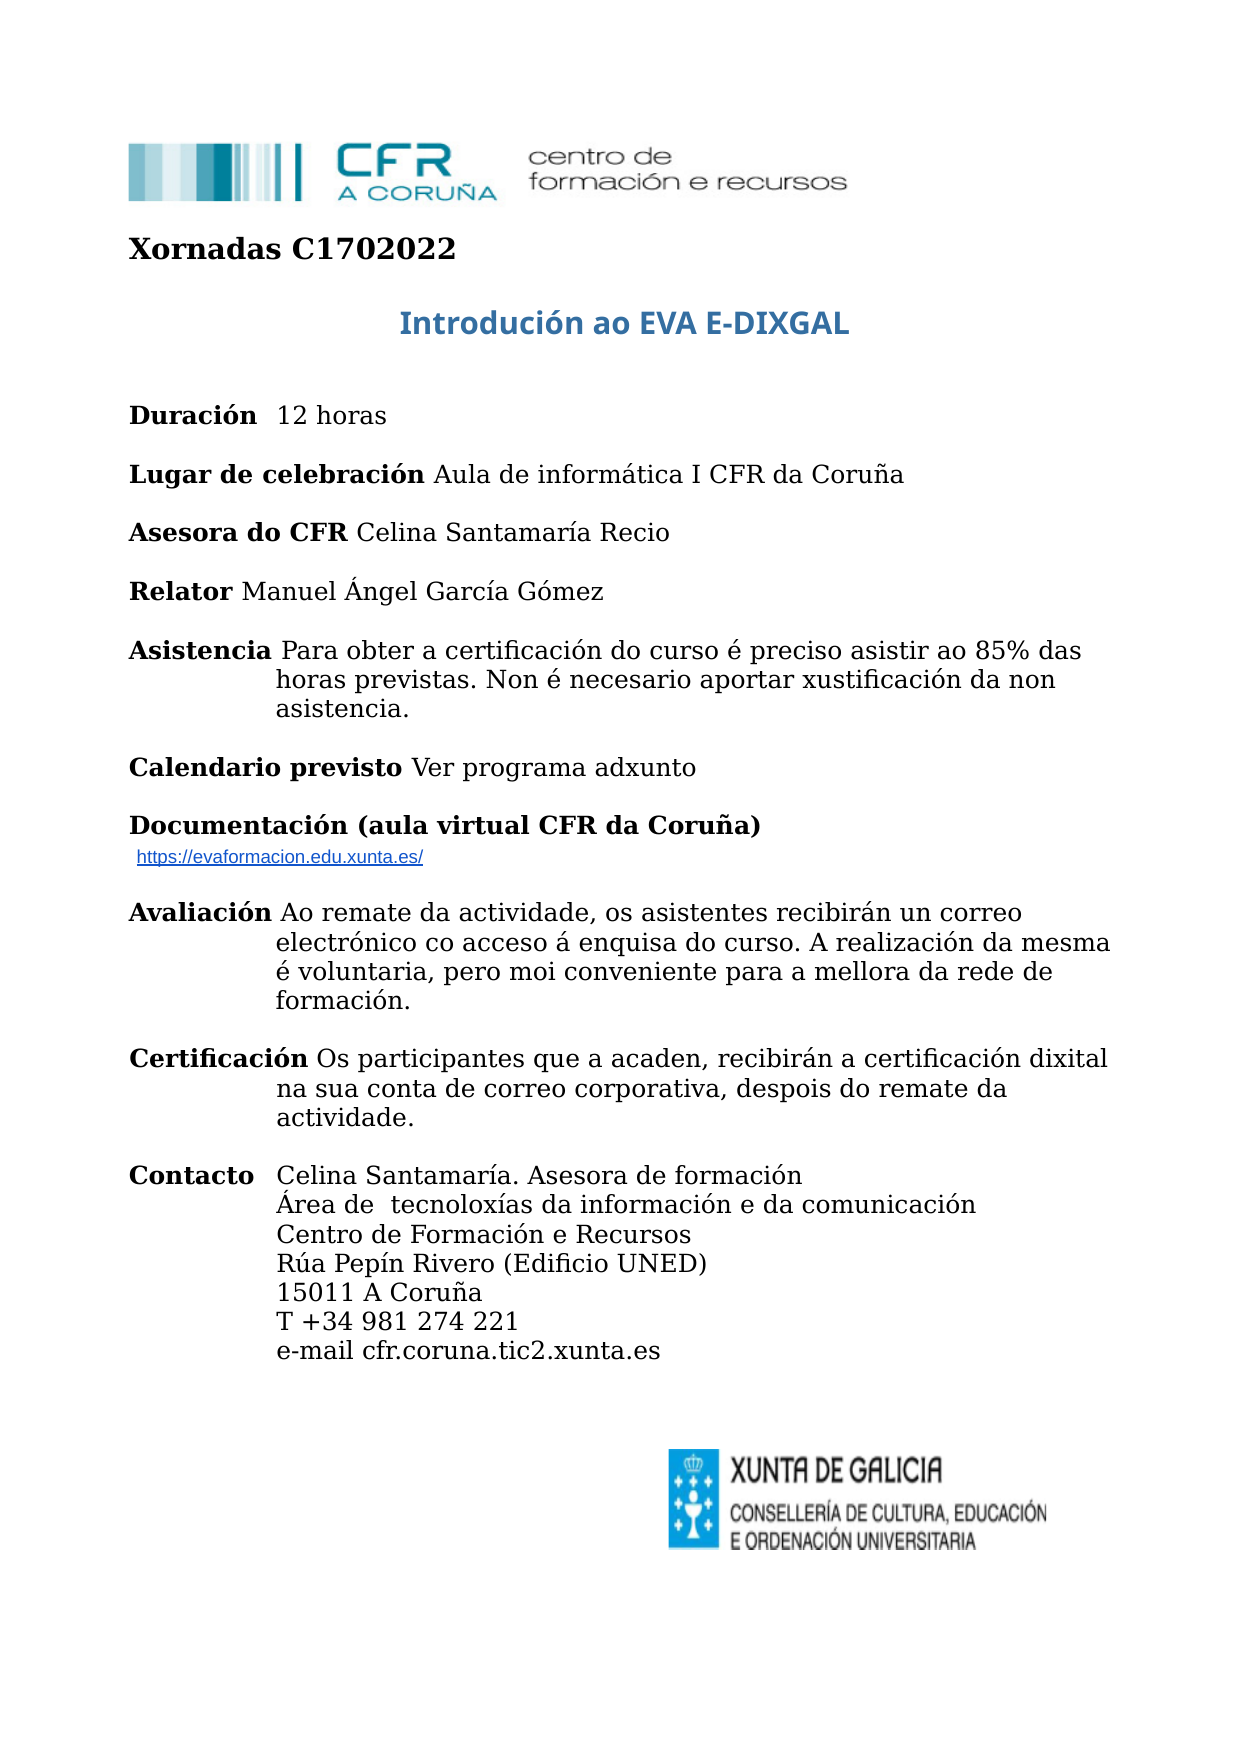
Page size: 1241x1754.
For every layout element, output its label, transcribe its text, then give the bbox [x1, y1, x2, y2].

picture [704, 1519, 713, 1531]
picture [684, 1454, 703, 1473]
picture [674, 1476, 713, 1539]
picture [674, 1519, 683, 1531]
picture [704, 1475, 712, 1491]
picture [128, 123, 1103, 221]
table_cell [123, 1371, 686, 1412]
table_cell [856, 1371, 1127, 1412]
picture [675, 1475, 682, 1488]
table_cell Xornadas C1702022 Introdución ao EVA E-DIXGAL Duración 12 horas Lugar de celebración Aula de informática I CFR da Coruña Asesora do CFR Celina Santamaría Recio Relator Manuel Ángel García Gómez Asistencia Para obter a certificación do curso é preciso asistir ao 85% das horas previstas. Non é necesario aportar xustificación da non asistencia. Calendario previsto Ver programa adxunto Documentación (aula virtual CFR da Coruña) https://evaformacion.edu.xunta.es/ Avaliación Ao remate da actividade, os asistentes recibirán un correo electrónico co acceso á enquisa do curso. A realización da mesma é voluntaria, pero moi conveniente para a mellora da rede de formación. Certificación Os participantes que a acaden, recibirán a certificación dixital na sua conta de correo corporativa, despois do remate da actividade. Contacto Celina Santamaría. Asesora de formación Área de tecnoloxías da información e da comunicación Centro de Formación e Recursos Rúa Pepín Rivero (Edificio UNED) 15011 A Coruña T +34 981 274 221 e-mail cfr.coruna.tic2.xunta.es [123, 226, 1127, 1371]
table_cell [686, 1371, 856, 1412]
picture [668, 1449, 1047, 1550]
table_header [123, 118, 1127, 226]
